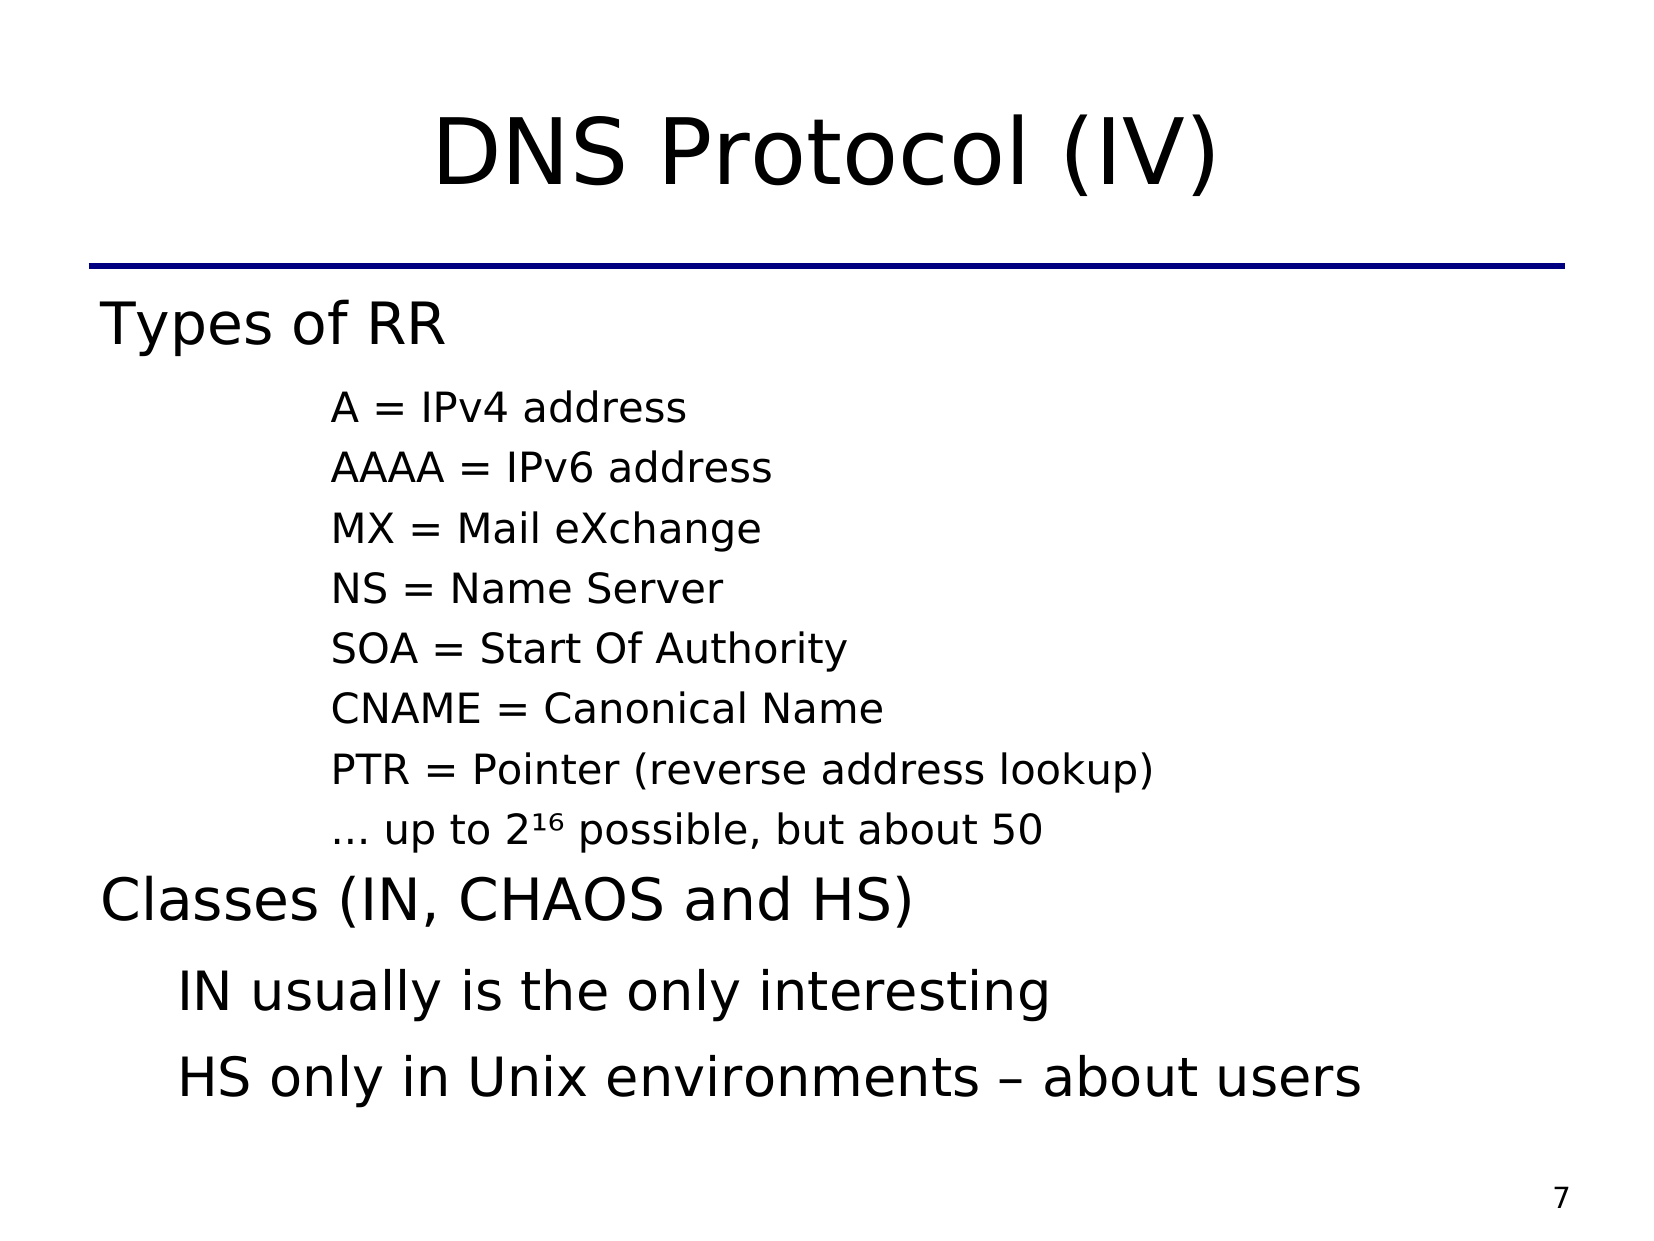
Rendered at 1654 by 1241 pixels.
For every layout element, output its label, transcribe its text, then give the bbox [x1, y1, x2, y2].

title DNS Protocol (IV) [82, 56, 1571, 250]
list Types of RR A = IPv4 address AAAA = IPv6 address MX = Mail eXchange NS = Name Server SOA = Start Of Authority CNAME = Canonical Name PTR = Pointer (reverse address lookup) ... up to 2¹⁶ possible, but about 50 Classes (IN, CHAOS and HS) IN usually is the only interesting HS only in Unix environments – about users [82, 290, 1571, 1110]
